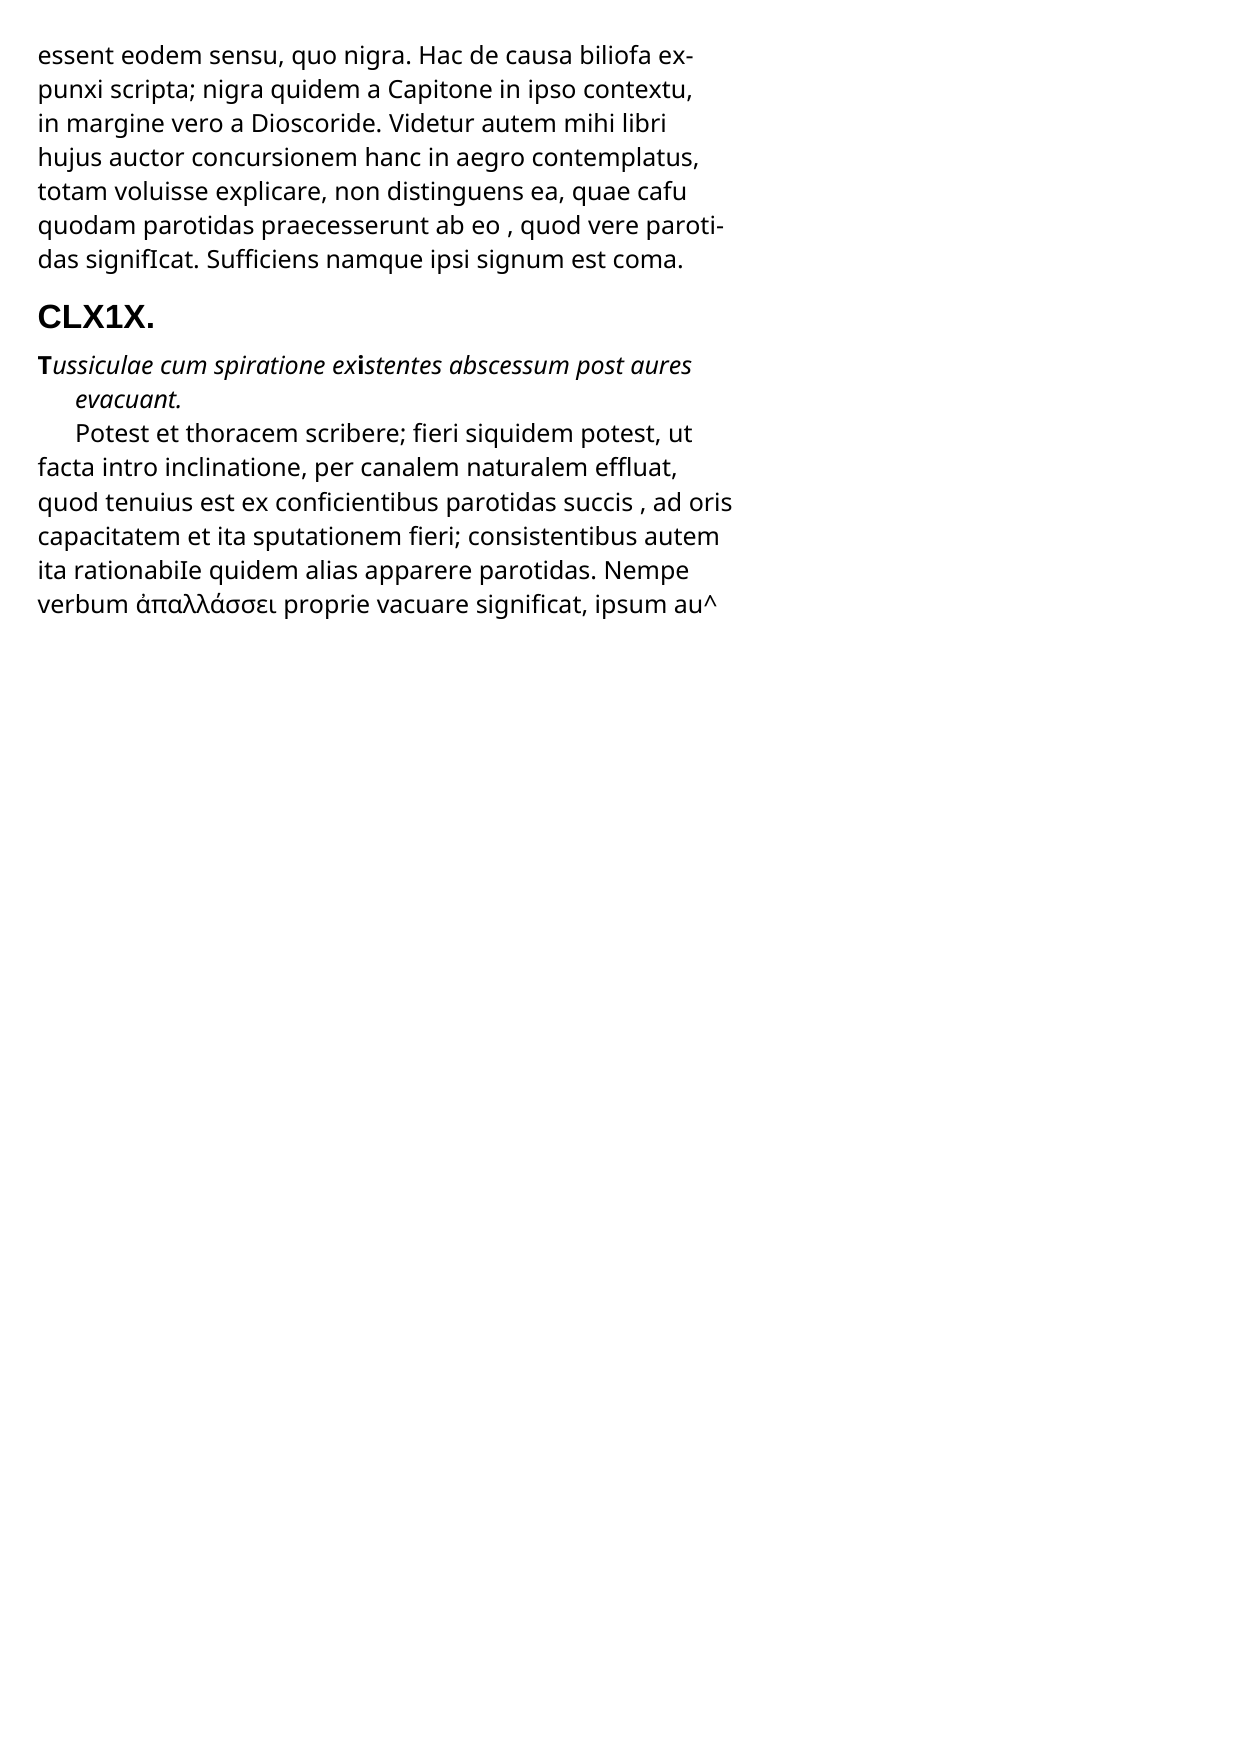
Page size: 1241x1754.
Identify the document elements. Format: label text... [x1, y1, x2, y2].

text essent eodem sensu, quo nigra. Hac de causa biliofa ex- punxi scripta; nigra quidem a Capitone in ipso contextu, in margine vero a Dioscoride. Videtur autem mihi libri hujus auctor concursionem hanc in aegro contemplatus, totam voluisse explicare, non distinguens ea, quae cafu quodam parotidas praecesserunt ab eo , quod vere paroti- das signifIcat. Sufficiens namque ipsi signum est coma. [37, 37, 1203, 276]
subtitle CLX1X. [37, 297, 1203, 335]
text Potest et thoracem scribere; fieri siquidem potest, ut facta intro inclinatione, per canalem naturalem effluat, quod tenuius est ex conficientibus parotidas succis , ad oris capacitatem et ita sputationem fieri; consistentibus autem ita rationabiIe quidem alias apparere parotidas. Nempe verbum ἀπαλλάσσει proprie vacuare significat, ipsum au^ [37, 416, 1203, 620]
subtitle Tussiculae cum spiratione existentes abscessum post aures evacuant. [37, 348, 1203, 416]
